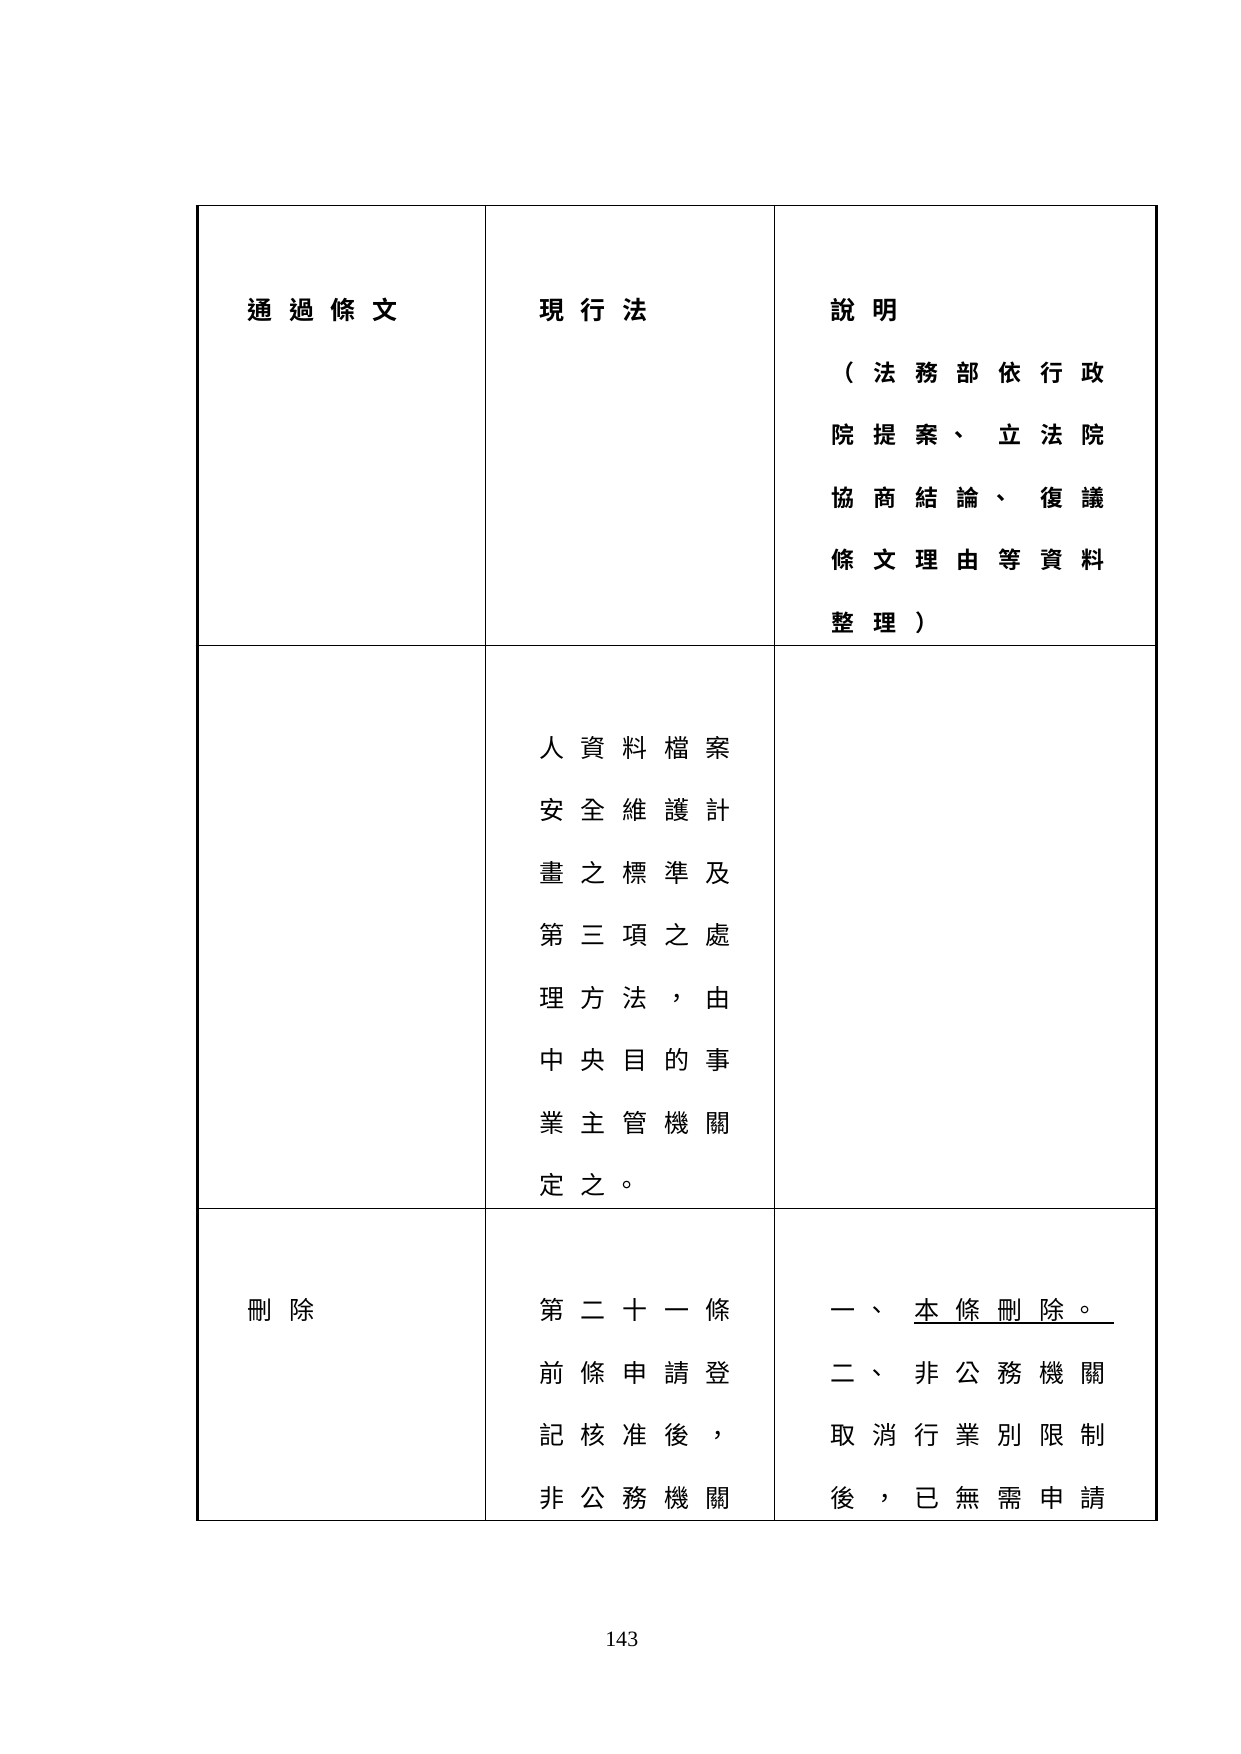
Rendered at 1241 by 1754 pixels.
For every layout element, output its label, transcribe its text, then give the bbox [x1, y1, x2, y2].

table_cell [775, 646, 1155, 1208]
table_header 說明 （法務部依行政院提案、立法院協商結論、復議條文理由等資料整理） [775, 206, 1155, 645]
table_cell 一、本條刪除。 二、非公務機關取消行業別限制後，已無需申請 [775, 1209, 1155, 1520]
table_cell 第二十一條 前條申請登記核准後，非公務機關 [486, 1209, 774, 1520]
table_header 通過條文 [199, 206, 485, 645]
table_cell [199, 646, 485, 1208]
table_cell 刪除 [199, 1209, 485, 1520]
table_header 現行法 [486, 206, 774, 645]
table_cell 人資料檔案安全維護計畫之標準及第三項之處理方法，由中央目的事業主管機關定之。 [486, 646, 774, 1208]
